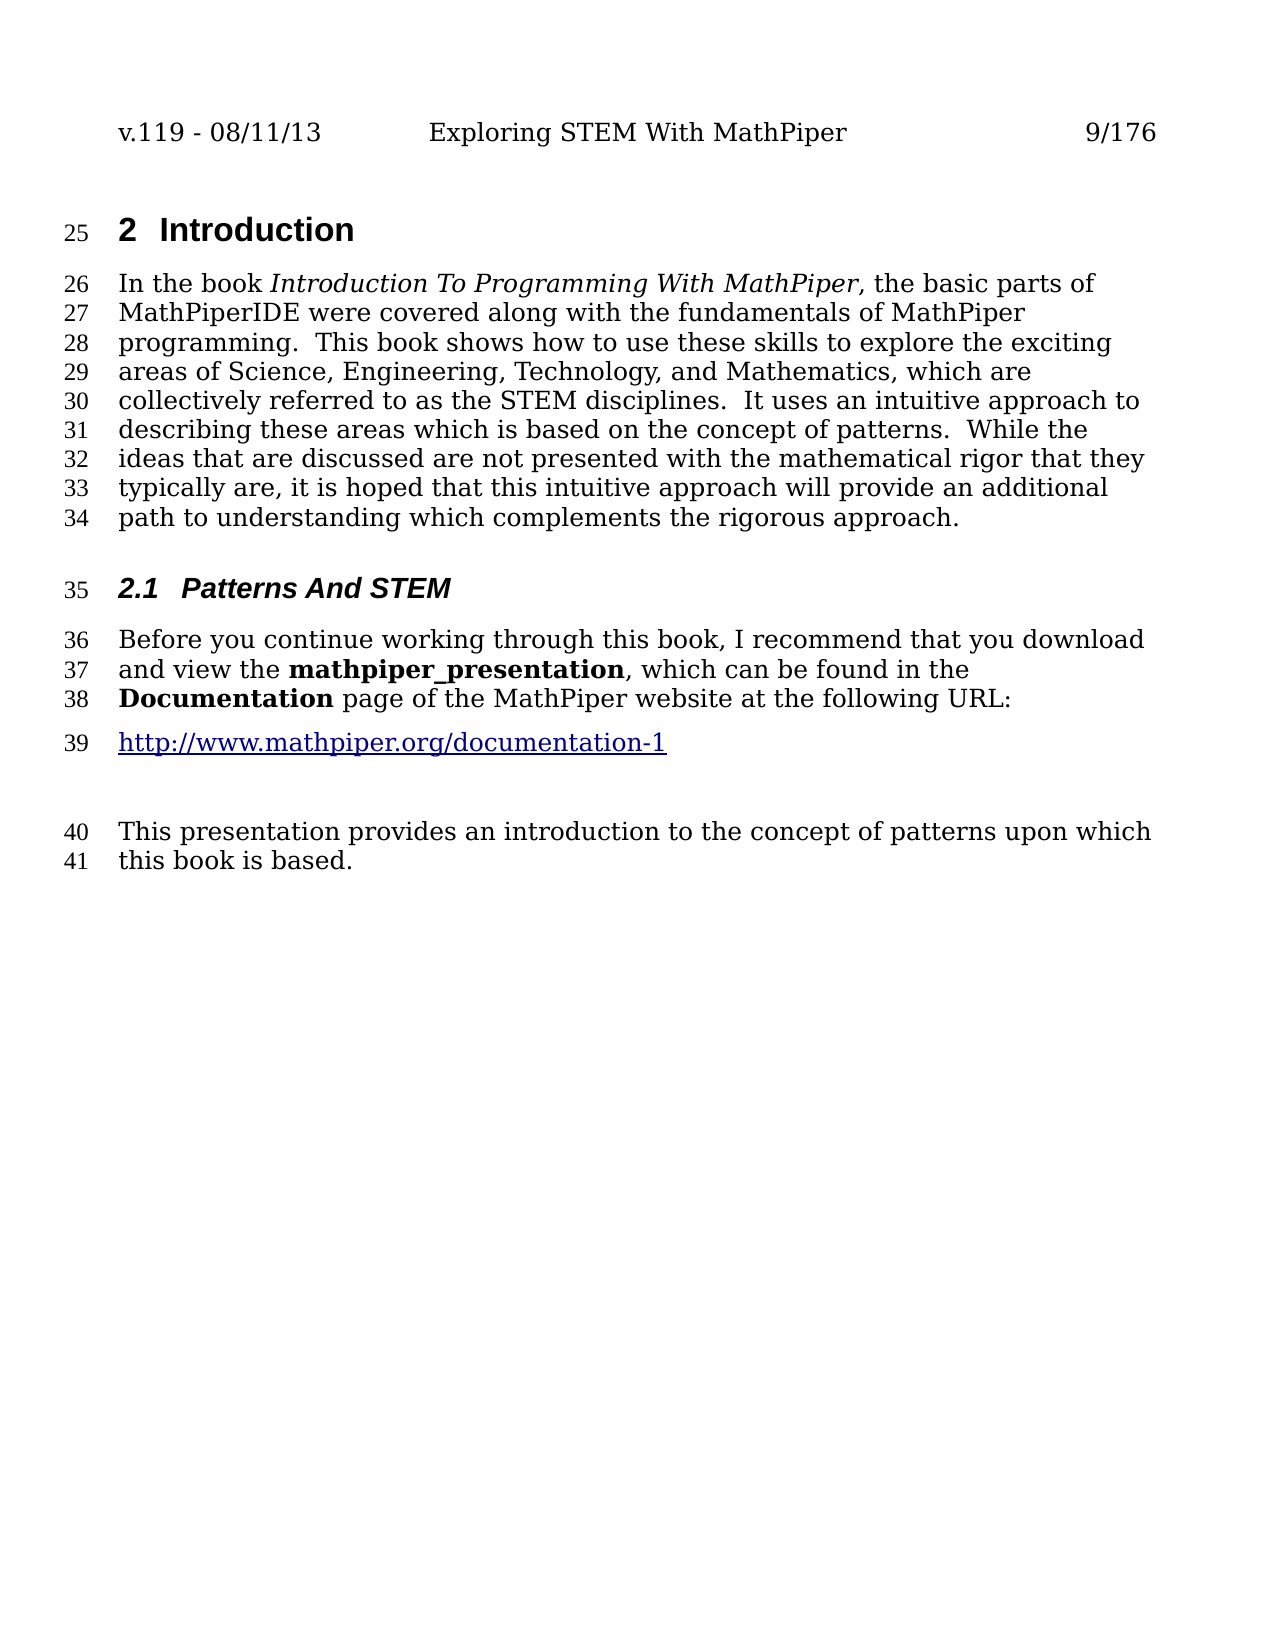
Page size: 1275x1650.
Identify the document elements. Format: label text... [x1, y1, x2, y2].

text This presentation provides an introduction to the concept of patterns upon which this book is based. [118, 817, 1157, 875]
text Before you continue working through this book, I recommend that you download and view the mathpiper_presentation, which can be found in the Documentation page of the MathPiper website at the following URL: [118, 625, 1157, 713]
text http://www.mathpiper.org/documentation-1 [118, 728, 1157, 757]
subtitle Patterns And STEM [118, 571, 1157, 604]
text In the book Introduction To Programming With MathPiper, the basic parts of MathPiperIDE were covered along with the fundamentals of MathPiper programming. This book shows how to use these skills to explore the exciting areas of Science, Engineering, Technology, and Mathematics, which are collectively referred to as the STEM disciplines. It uses an intuitive approach to describing these areas which is based on the concept of patterns. While the ideas that are discussed are not presented with the mathematical rigor that they typically are, it is hoped that this intuitive approach will provide an additional path to understanding which complements the rigorous approach. [118, 269, 1157, 532]
subtitle Introduction [118, 210, 1157, 248]
